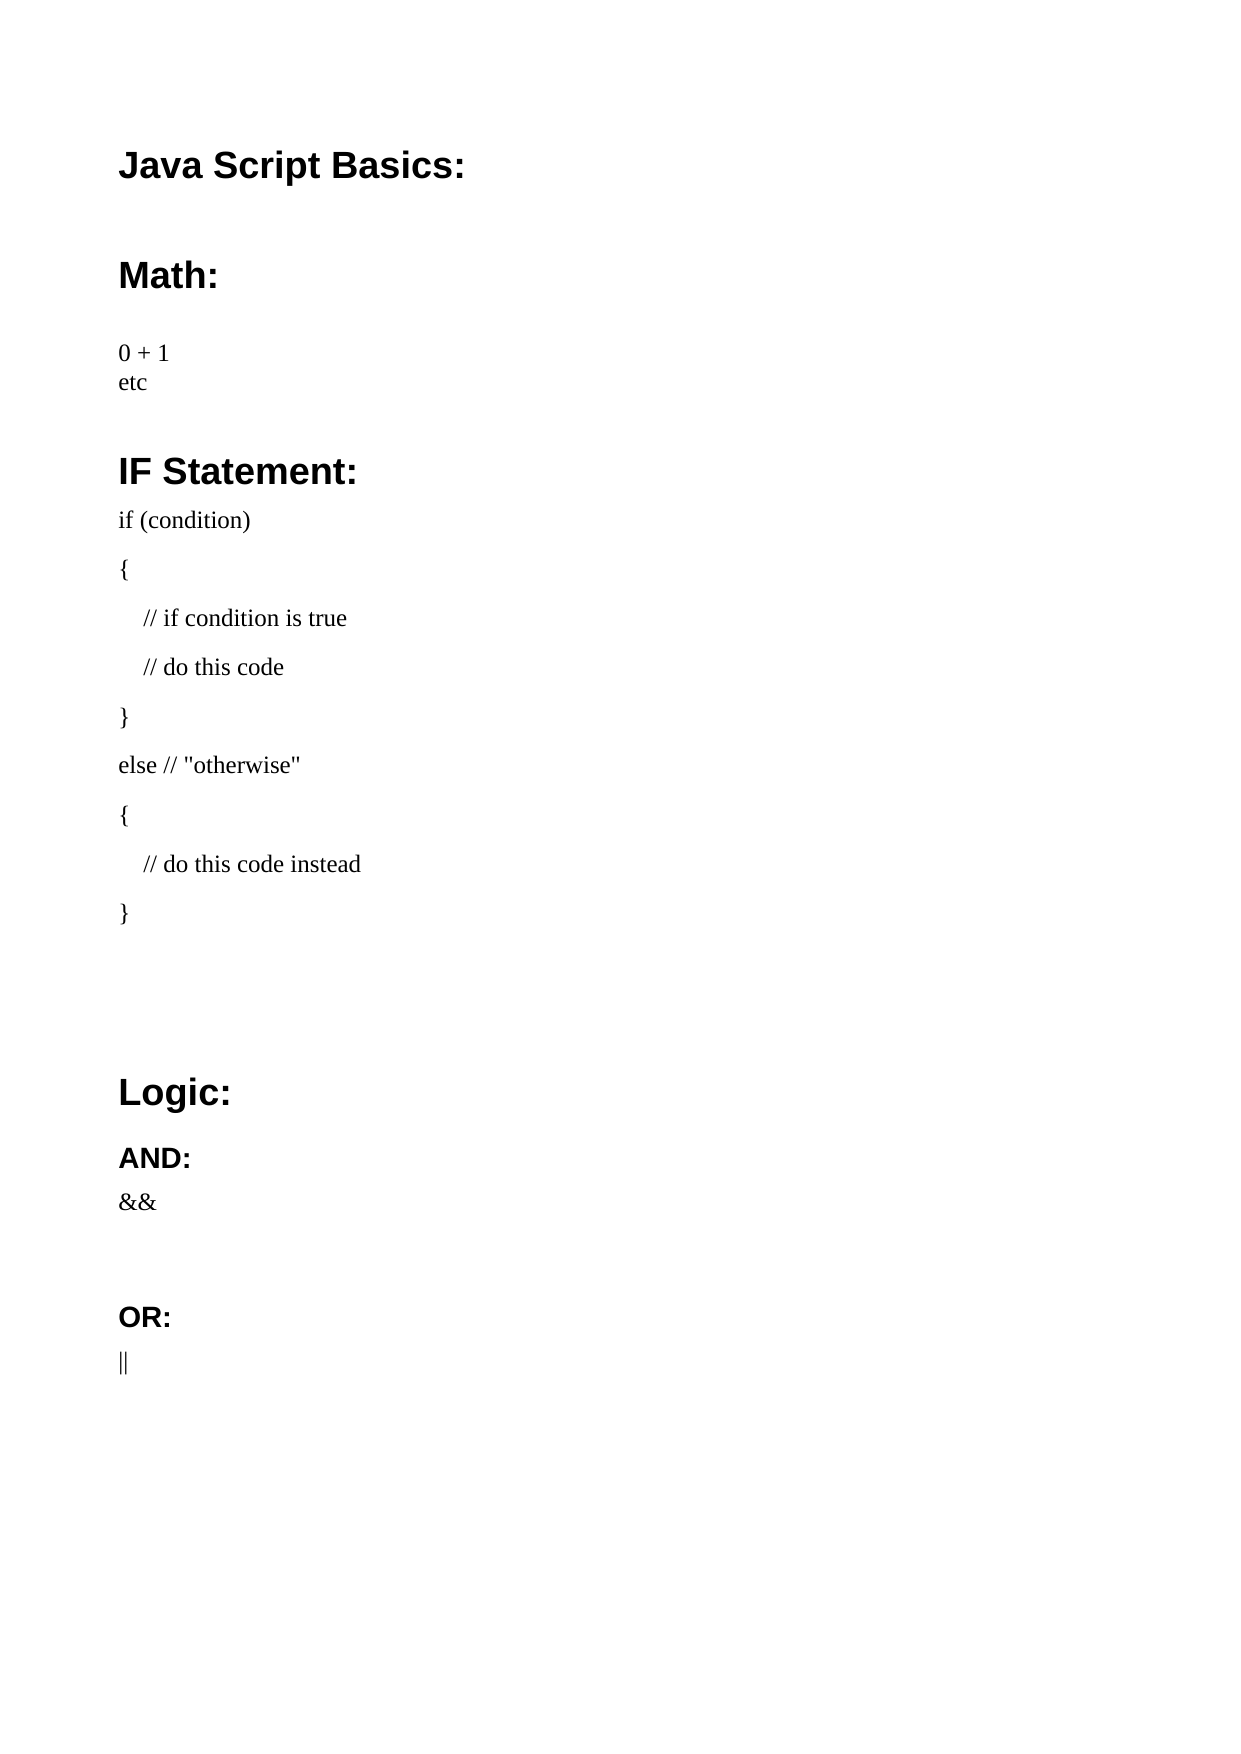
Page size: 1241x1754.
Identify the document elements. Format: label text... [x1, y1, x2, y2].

text { [118, 800, 1122, 828]
text // if condition is true [118, 603, 1122, 632]
subtitle AND: [118, 1141, 1122, 1174]
text } [118, 702, 1122, 730]
text } [118, 898, 1122, 927]
text if (condition) [118, 505, 1122, 534]
text || [118, 1346, 1122, 1375]
text etc [118, 367, 1122, 395]
text && [118, 1187, 1122, 1216]
text { [118, 554, 1122, 583]
subtitle Logic: [118, 1070, 1122, 1114]
subtitle Java Script Basics: [118, 143, 1122, 187]
subtitle OR: [118, 1300, 1122, 1333]
subtitle IF Statement: [118, 449, 1122, 493]
text else // "otherwise" [118, 751, 1122, 779]
text // do this code [118, 652, 1122, 681]
text 0 + 1 [118, 338, 1122, 367]
text // do this code instead [118, 849, 1122, 877]
subtitle Math: [118, 253, 1122, 297]
